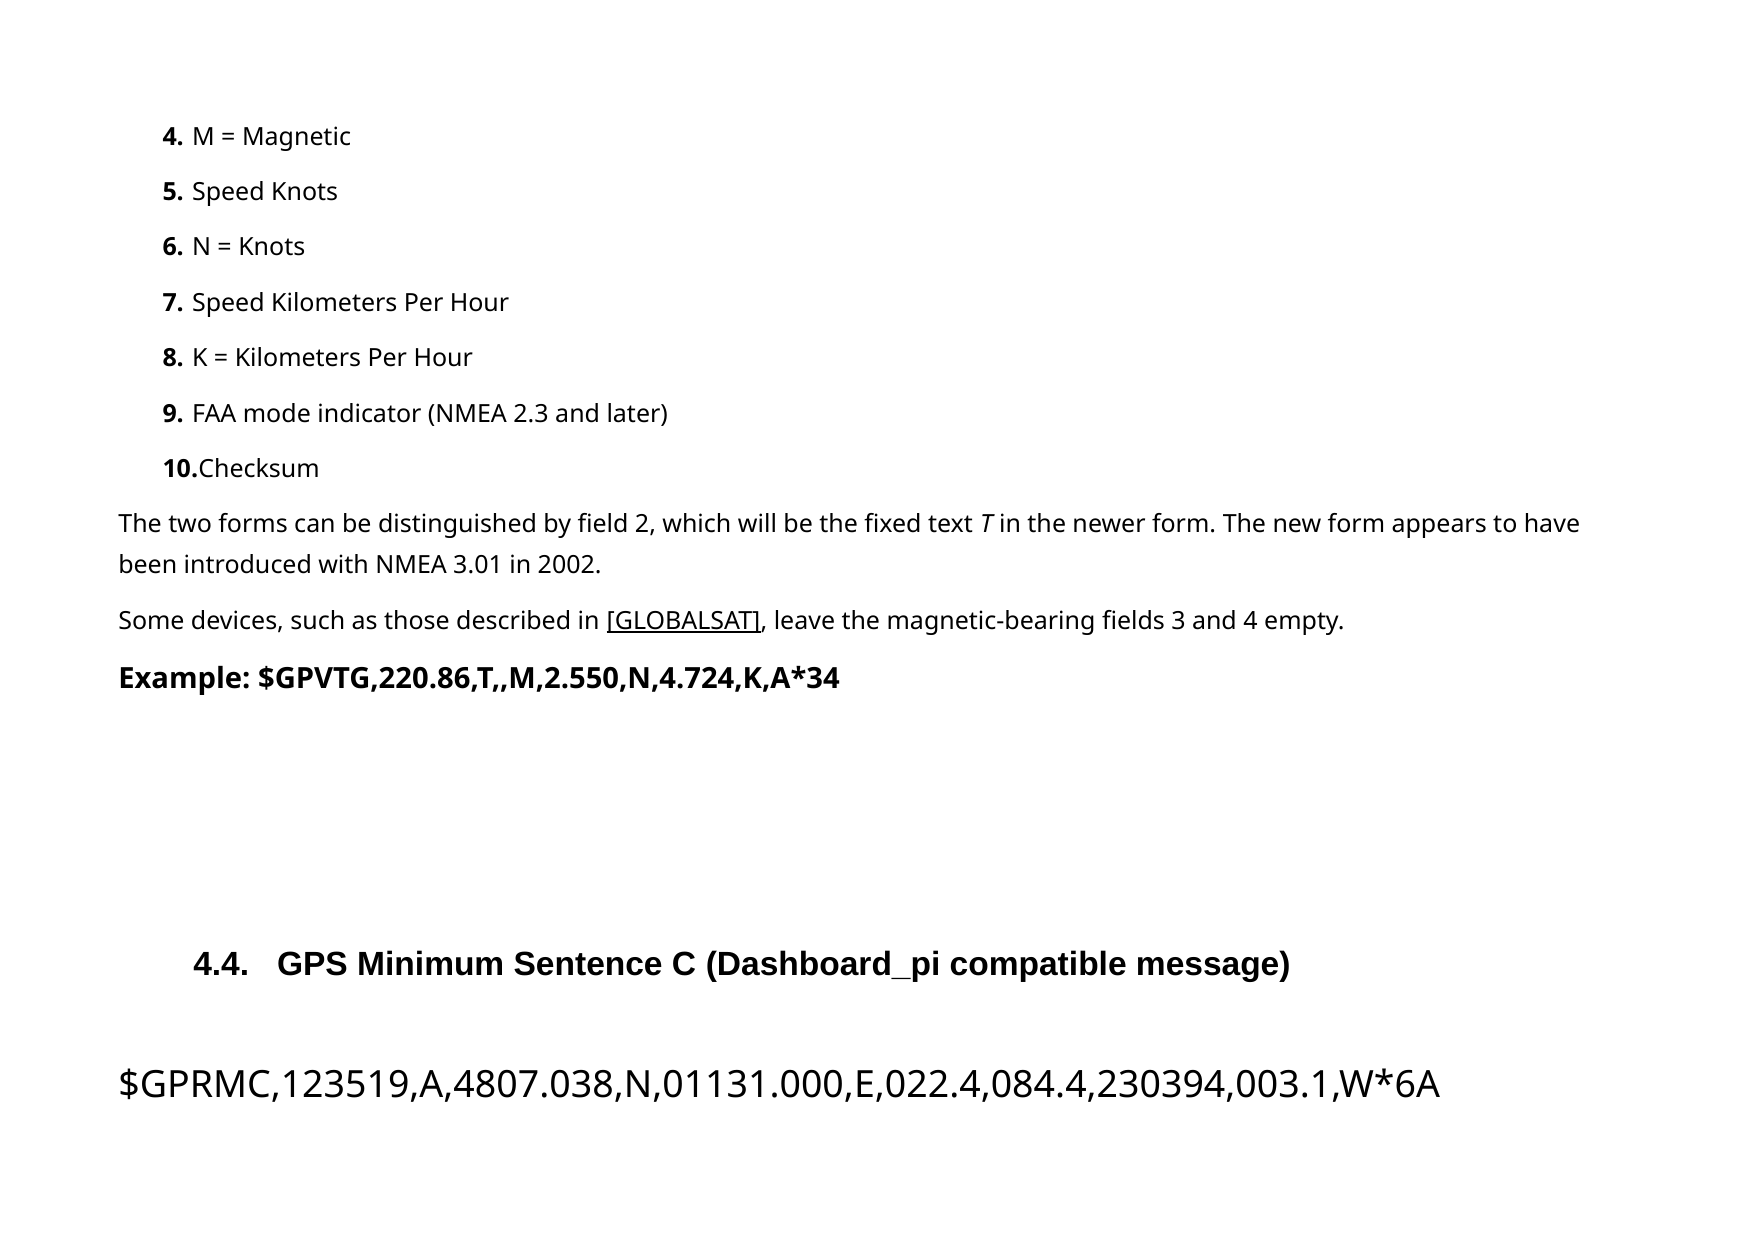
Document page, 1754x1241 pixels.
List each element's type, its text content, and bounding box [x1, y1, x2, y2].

list Checksum [162, 451, 1636, 485]
subtitle GPS Minimum Sentence C (Dashboard_pi compatible message) [193, 943, 1636, 982]
list FAA mode indicator (NMEA 2.3 and later) [162, 395, 1636, 429]
text The two forms can be distinguished by field 2, which will be the fixed text T in the newer form. The new form appears to have been introduced with NMEA 3.01 in 2002. [118, 506, 1636, 581]
text Example: $GPVTG,220.86,T,,M,2.550,N,4.724,K,A*34 [118, 658, 1636, 697]
text $GPRMC,123519,A,4807.038,N,01131.000,E,022.4,084.4,230394,003.1,W*6A [118, 1057, 1636, 1108]
list K = Kilometers Per Hour [162, 340, 1636, 374]
text Some devices, such as those described in [GLOBALSAT], leave the magnetic-bearing fields 3 and 4 empty. [118, 602, 1636, 636]
list M = Magnetic [162, 118, 1636, 152]
list N = Knots [162, 229, 1636, 263]
list Speed Knots [162, 173, 1636, 208]
list Speed Kilometers Per Hour [162, 284, 1636, 318]
